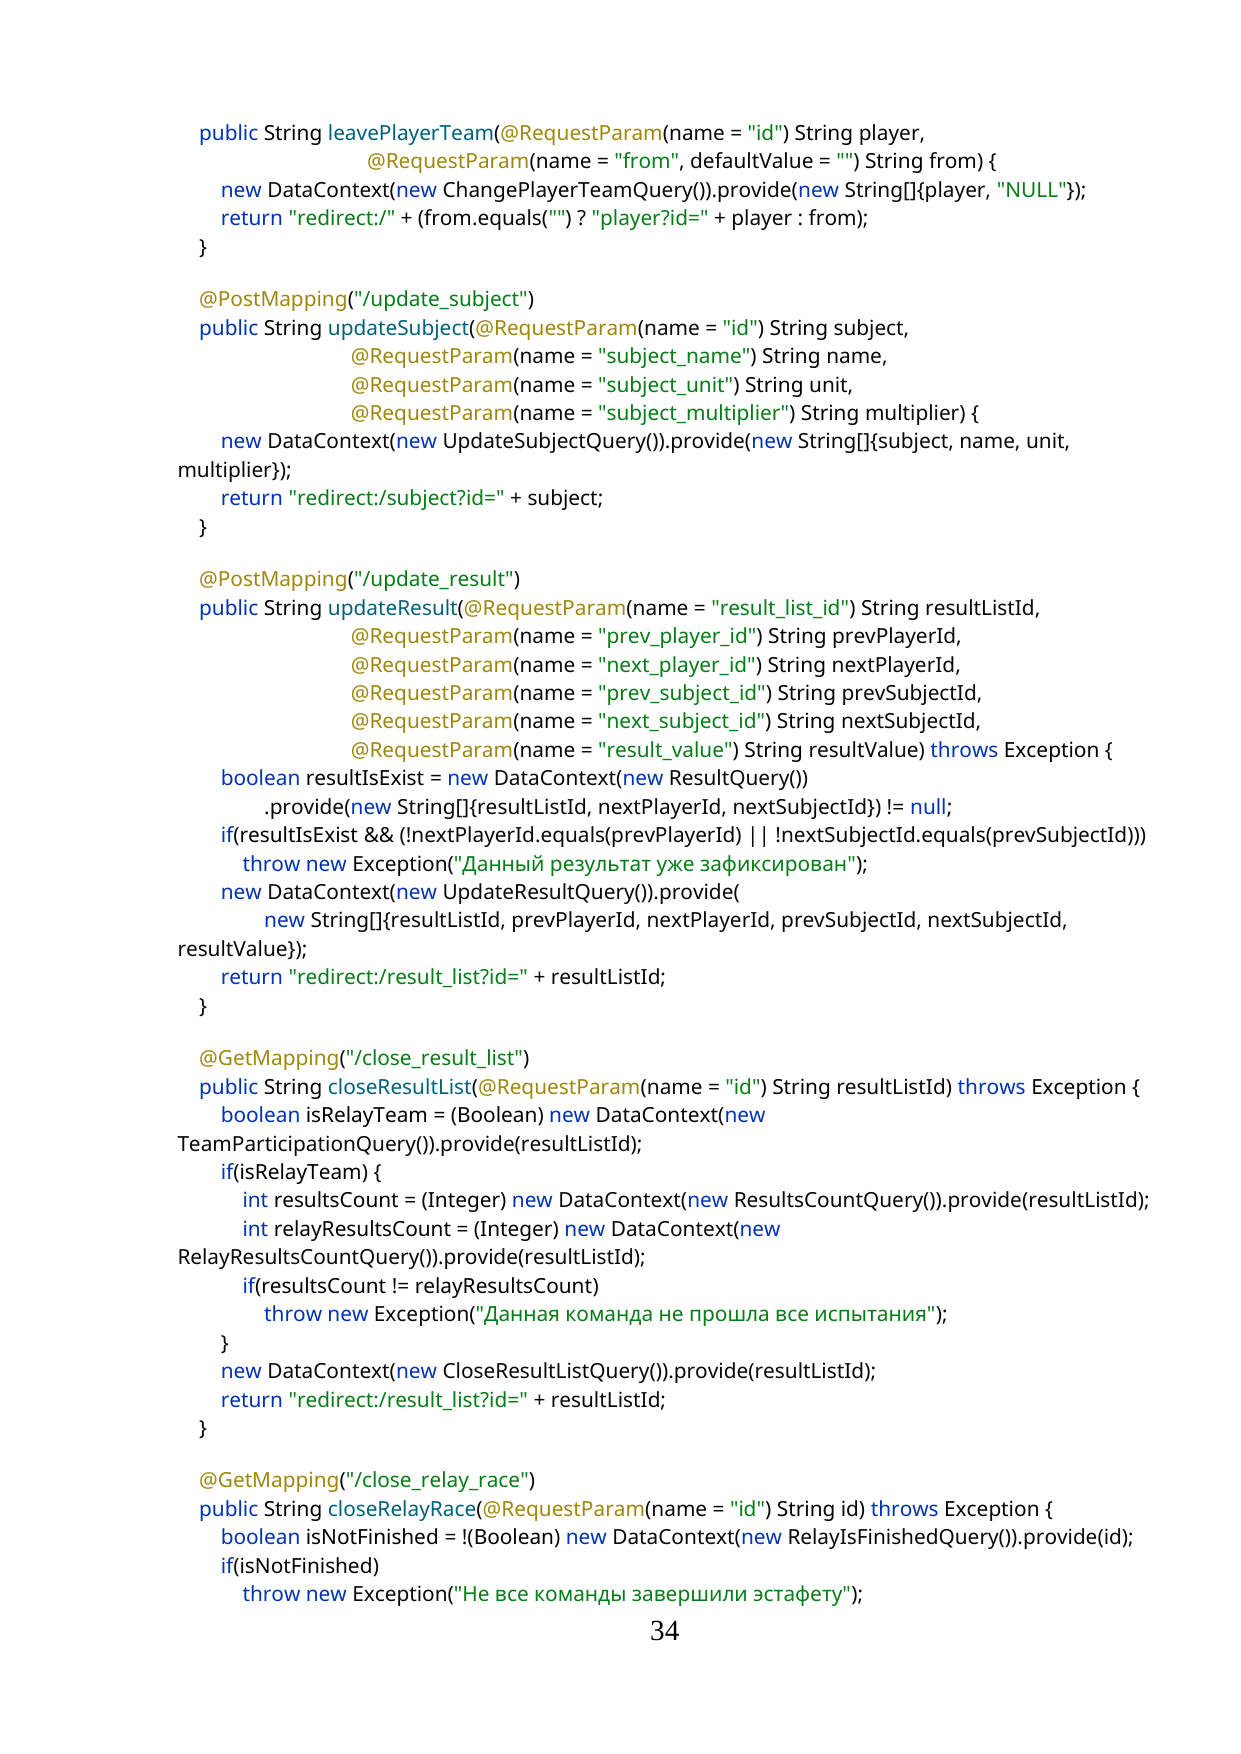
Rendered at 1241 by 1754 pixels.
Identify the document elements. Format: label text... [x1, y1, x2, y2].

text public String leavePlayerTeam(@RequestParam(name = "id") String player, @RequestParam(name = "from", defaultValue = "") String from) { new DataContext(new ChangePlayerTeamQuery()).provide(new String[]{player, "NULL"}); return "redirect:/" + (from.equals("") ? "player?id=" + player : from); } @PostMapping("/update_subject") public String updateSubject(@RequestParam(name = "id") String subject, @RequestParam(name = "subject_name") String name, @RequestParam(name = "subject_unit") String unit, @RequestParam(name = "subject_multiplier") String multiplier) { new DataContext(new UpdateSubjectQuery()).provide(new String[]{subject, name, unit, multiplier}); return "redirect:/subject?id=" + subject; } @PostMapping("/update_result") public String updateResult(@RequestParam(name = "result_list_id") String resultListId, @RequestParam(name = "prev_player_id") String prevPlayerId, @RequestParam(name = "next_player_id") String nextPlayerId, @RequestParam(name = "prev_subject_id") String prevSubjectId, @RequestParam(name = "next_subject_id") String nextSubjectId, @RequestParam(name = "result_value") String resultValue) throws Exception { boolean resultIsExist = new DataContext(new ResultQuery()) .provide(new String[]{resultListId, nextPlayerId, nextSubjectId}) != null; if(resultIsExist && (!nextPlayerId.equals(prevPlayerId) || !nextSubjectId.equals(prevSubjectId))) throw new Exception("Данный результат уже зафиксирован"); new DataContext(new UpdateResultQuery()).provide( new String[]{resultListId, prevPlayerId, nextPlayerId, prevSubjectId, nextSubjectId, resultValue}); return "redirect:/result_list?id=" + resultListId; } @GetMapping("/close_result_list") public String closeResultList(@RequestParam(name = "id") String resultListId) throws Exception { boolean isRelayTeam = (Boolean) new DataContext(new TeamParticipationQuery()).provide(resultListId); if(isRelayTeam) { int resultsCount = (Integer) new DataContext(new ResultsCountQuery()).provide(resultListId); int relayResultsCount = (Integer) new DataContext(new RelayResultsCountQuery()).provide(resultListId); if(resultsCount != relayResultsCount) throw new Exception("Данная команда не прошла все испытания"); } new DataContext(new CloseResultListQuery()).provide(resultListId); return "redirect:/result_list?id=" + resultListId; } @GetMapping("/close_relay_race") public String closeRelayRace(@RequestParam(name = "id") String id) throws Exception { boolean isNotFinished = !(Boolean) new DataContext(new RelayIsFinishedQuery()).provide(id); if(isNotFinished) throw new Exception("Не все команды завершили эстафету"); [177, 118, 1152, 1608]
